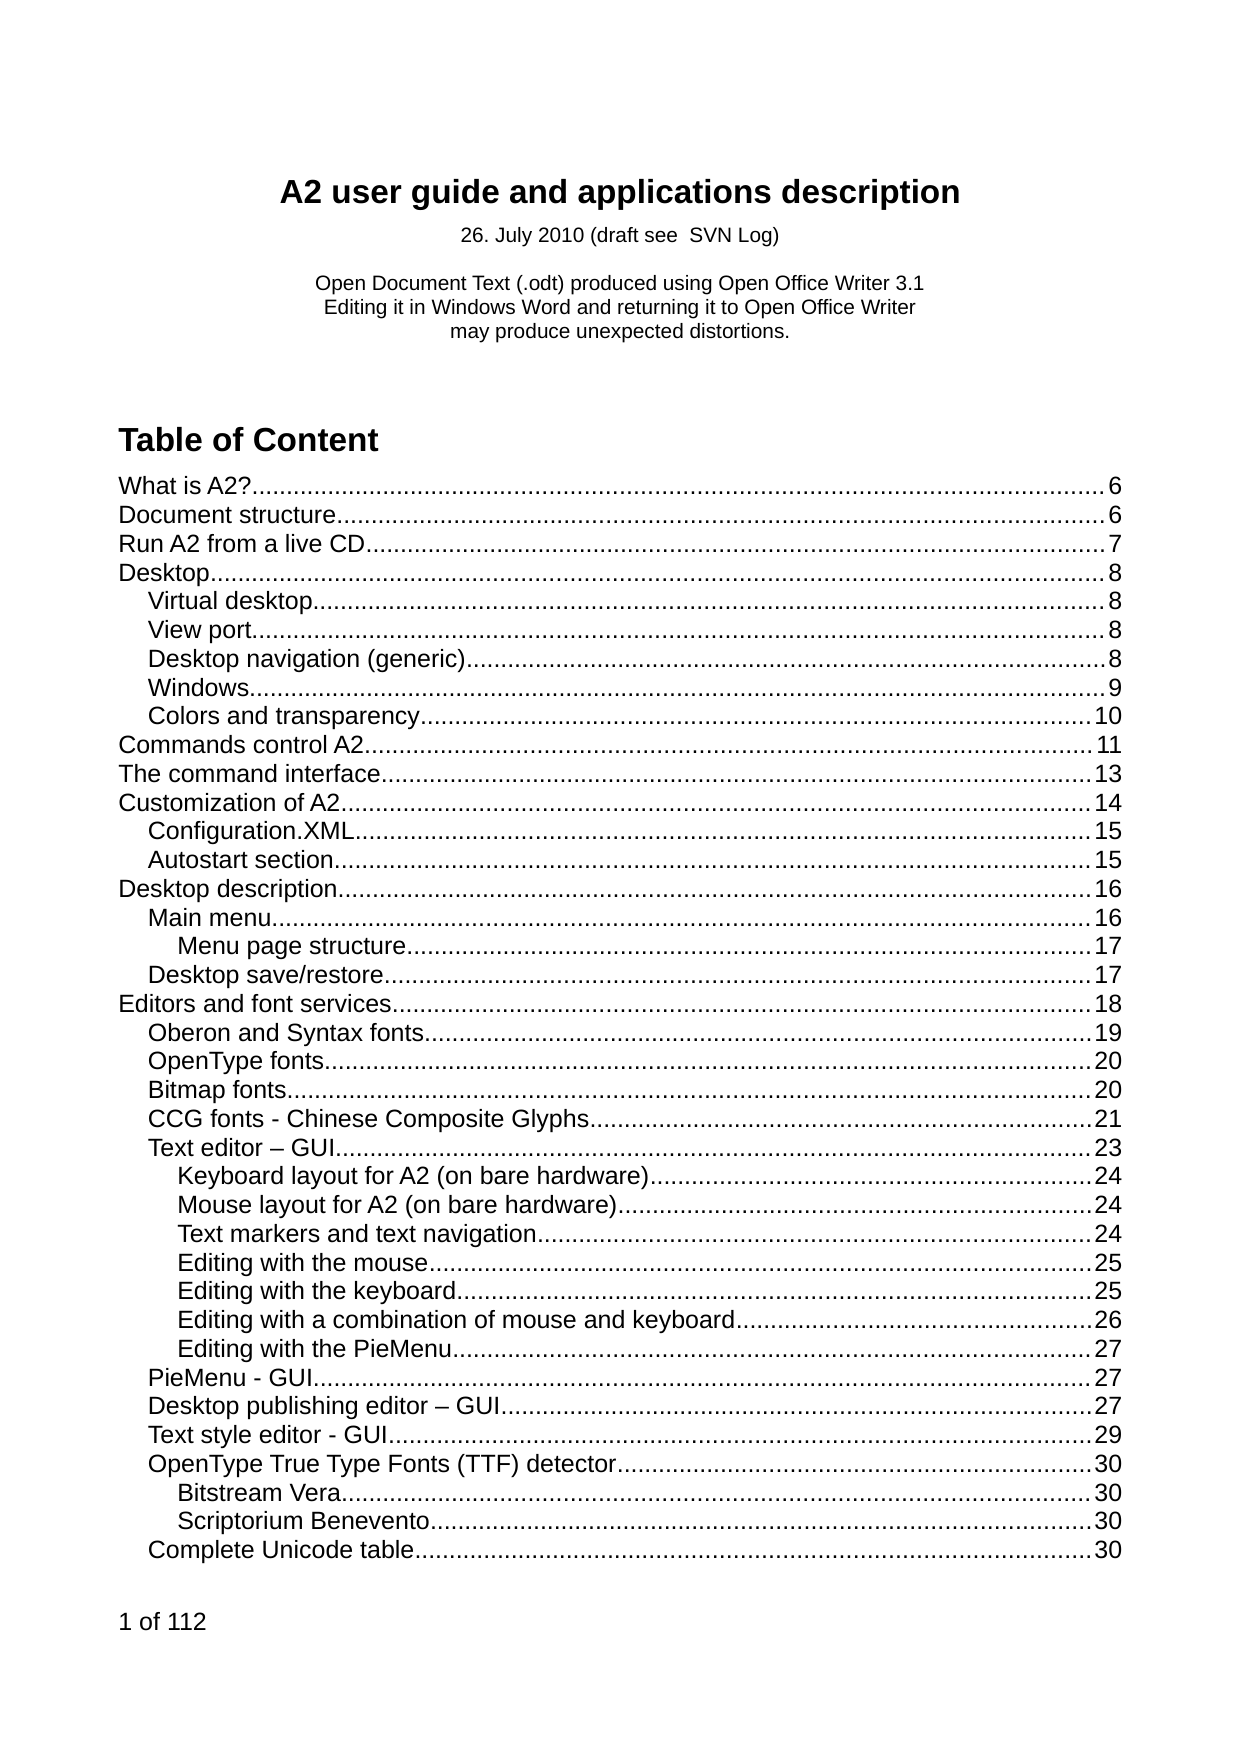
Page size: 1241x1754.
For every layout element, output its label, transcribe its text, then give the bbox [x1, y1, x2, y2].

text The command interface 13 [118, 759, 1122, 787]
text Virtual desktop 8 [148, 586, 1122, 615]
text Bitstream Vera 30 [177, 1477, 1122, 1506]
text Document structure 6 [118, 500, 1122, 529]
text Text editor – GUI 23 [148, 1132, 1122, 1161]
text Text style editor - GUI 29 [148, 1420, 1122, 1449]
text Desktop save/restore 17 [148, 960, 1122, 989]
text 26. July 2010 (draft see SVN Log) [118, 223, 1122, 247]
text Commands control A2 11 [118, 730, 1122, 759]
text Run A2 from a live CD 7 [118, 529, 1122, 557]
text Desktop publishing editor – GUI 27 [148, 1391, 1122, 1420]
text Editing with the keyboard 25 [177, 1276, 1122, 1305]
text Desktop navigation (generic) 8 [148, 644, 1122, 672]
text Main menu 16 [148, 902, 1122, 931]
text View port 8 [148, 615, 1122, 644]
text Autostart section 15 [148, 845, 1122, 874]
subtitle Table of Content [118, 420, 1122, 459]
text Editing with a combination of mouse and keyboard 26 [177, 1305, 1122, 1334]
text Text markers and text navigation 24 [177, 1219, 1122, 1247]
text Editing it in Windows Word and returning it to Open Office Writer [118, 295, 1122, 319]
text Desktop 8 [118, 557, 1122, 586]
text Editing with the PieMenu 27 [177, 1334, 1122, 1362]
text OpenType fonts 20 [148, 1046, 1122, 1075]
text Oberon and Syntax fonts 19 [148, 1017, 1122, 1046]
text Keyboard layout for A2 (on bare hardware) 24 [177, 1161, 1122, 1190]
text may produce unexpected distortions. [118, 319, 1122, 343]
text OpenType True Type Fonts (TTF) detector 30 [148, 1449, 1122, 1477]
text Mouse layout for A2 (on bare hardware) 24 [177, 1190, 1122, 1219]
text Desktop description 16 [118, 874, 1122, 902]
text Open Document Text (.odt) produced using Open Office Writer 3.1 [118, 271, 1122, 295]
text Windows 9 [148, 672, 1122, 701]
text Complete Unicode table 30 [148, 1535, 1122, 1564]
text Customization of A2 14 [118, 787, 1122, 816]
text Menu page structure 17 [177, 931, 1122, 960]
text Editors and font services 18 [118, 989, 1122, 1017]
text CCG fonts - Chinese Composite Glyphs 21 [148, 1104, 1122, 1132]
text Scriptorium Benevento 30 [177, 1506, 1122, 1535]
text Editing with the mouse 25 [177, 1247, 1122, 1276]
subtitle A2 user guide and applications description [118, 172, 1122, 210]
text PieMenu - GUI 27 [148, 1362, 1122, 1391]
text Bitmap fonts 20 [148, 1075, 1122, 1104]
text Colors and transparency 10 [148, 701, 1122, 730]
text Configuration.XML 15 [148, 816, 1122, 845]
text What is A2? 6 [118, 471, 1122, 500]
